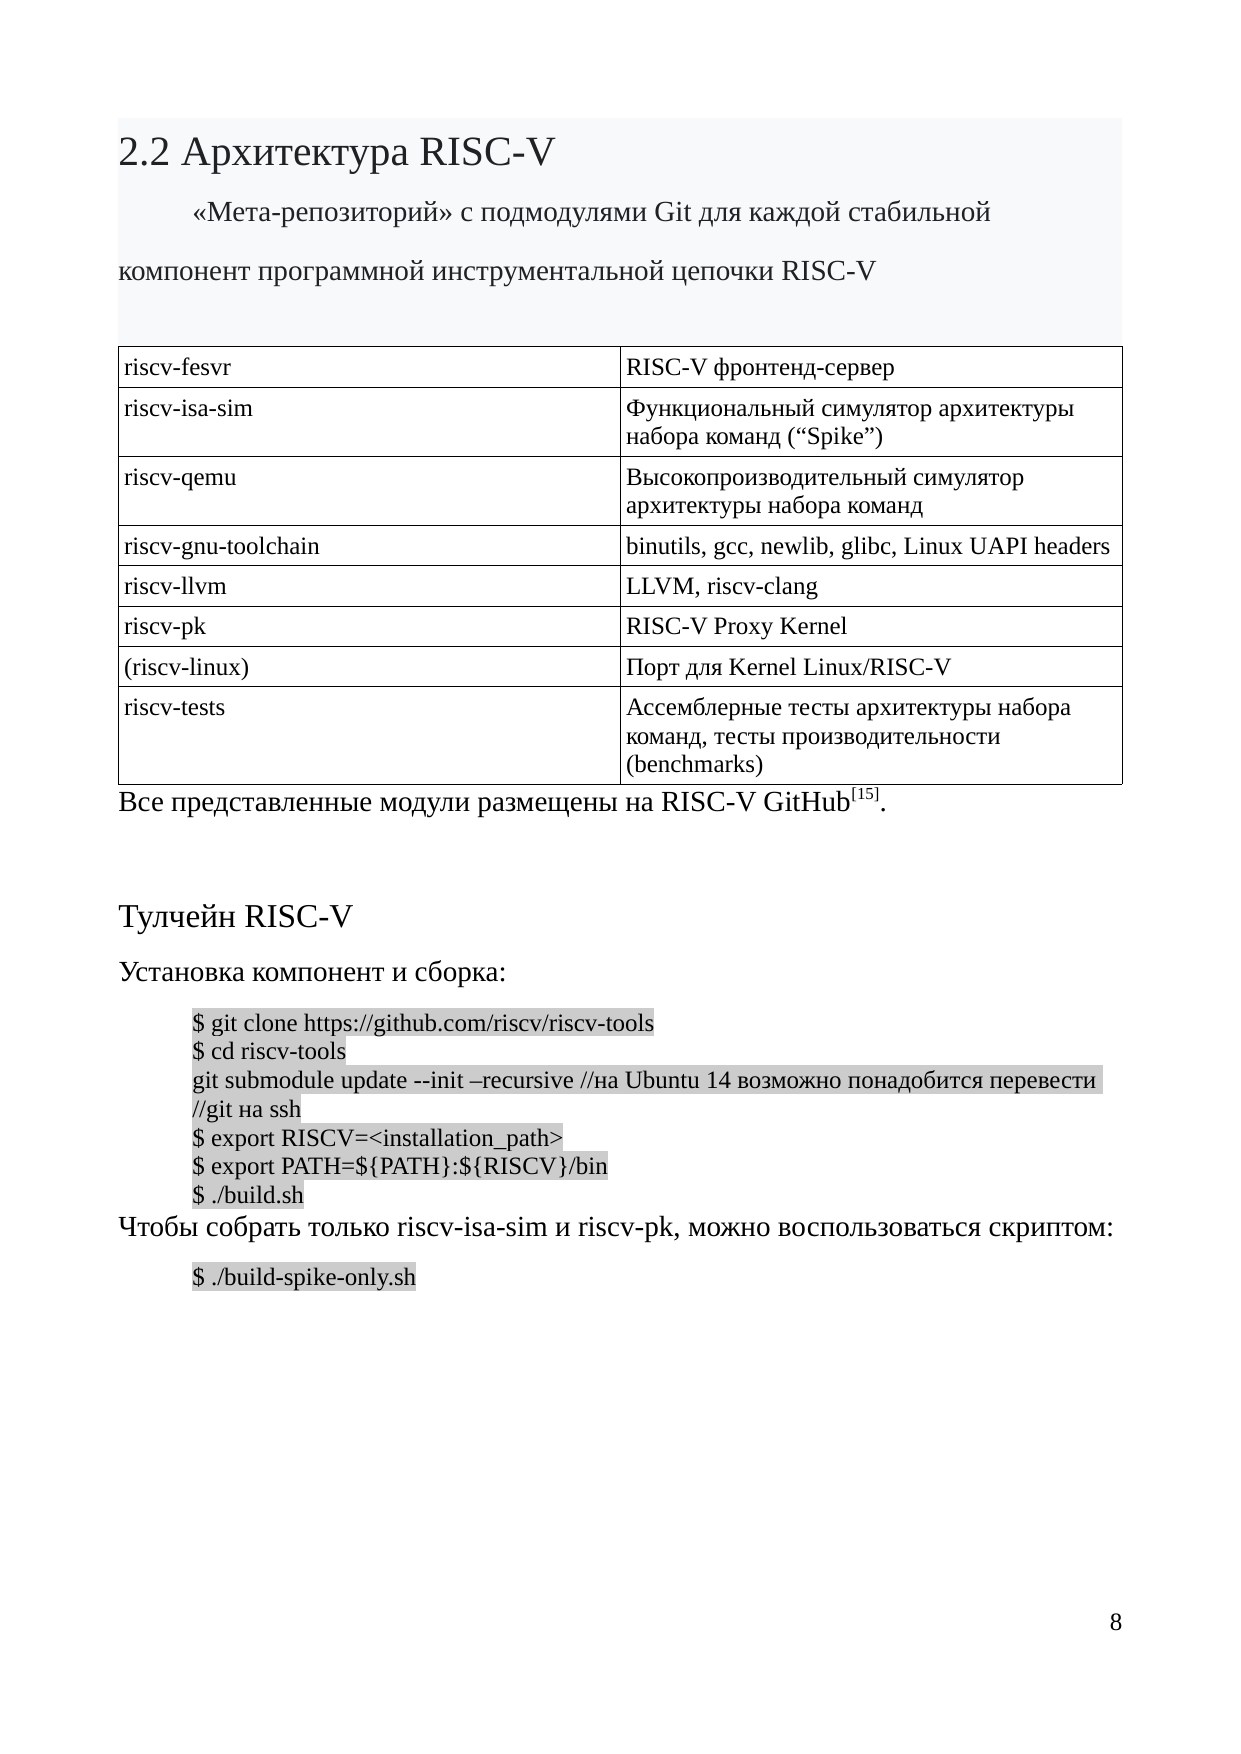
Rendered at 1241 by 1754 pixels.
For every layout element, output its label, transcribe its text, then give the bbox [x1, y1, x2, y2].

table_cell RISC-V Proxy Kernel [621, 607, 1122, 646]
text Установка компонент и сборка: [118, 954, 1122, 988]
table_cell riscv-gnu-toolchain [119, 526, 620, 565]
table_cell (riscv-linux) [119, 647, 620, 686]
text Тулчейн RISC-V [118, 896, 1122, 934]
table_cell Функциональный симулятор архитектуры набора команд (“Spike”) [621, 388, 1122, 456]
text $ git clone https://github.com/riscv/riscv-tools [118, 1008, 1122, 1036]
text $ ./build-spike-only.sh [118, 1262, 1122, 1293]
text «Мета-репозиторий» с подмодулями Git для каждой стабильной компонент программной инструментальной цепочки RISC-V [118, 174, 1122, 287]
table_cell Высокопроизводительный симулятор архитектуры набора команд [621, 457, 1122, 525]
text Все представленные модули размещены на RISC-V GitHub[15]. [118, 785, 1122, 818]
table_cell Ассемблерные тесты архитектуры набора команд, тесты производительности (benchmarks) [621, 687, 1122, 784]
table_cell Порт для Kernel Linux/RISC-V [621, 647, 1122, 686]
table_cell riscv-isa-sim [119, 388, 620, 456]
table_cell riscv-pk [119, 607, 620, 646]
text 2.2 Архитектура RISC-V [118, 118, 1122, 174]
table_cell riscv-qemu [119, 457, 620, 525]
table_cell binutils, gcc, newlib, glibc, Linux UAPI headers [621, 526, 1122, 565]
table_cell riscv-llvm [119, 566, 620, 606]
table_cell LLVM, riscv-clang [621, 566, 1122, 606]
text $ ./build.sh [118, 1180, 1122, 1209]
text $ cd riscv-tools [118, 1036, 1122, 1065]
text $ export PATH=${PATH}:${RISCV}/bin [118, 1151, 1122, 1180]
text Чтобы собрать только riscv-isa-sim и riscv-pk, можно воспользоваться скриптом: [118, 1209, 1122, 1242]
table_header riscv-fesvr [119, 347, 620, 387]
text $ export RISCV=<installation_path> [118, 1123, 1122, 1151]
table_cell riscv-tests [119, 687, 620, 784]
text git submodule update --init –recursive //на Ubuntu 14 возможно понадобится перевести //git на ssh [118, 1065, 1122, 1123]
table_header RISC-V фронтенд-сервер [621, 347, 1122, 387]
